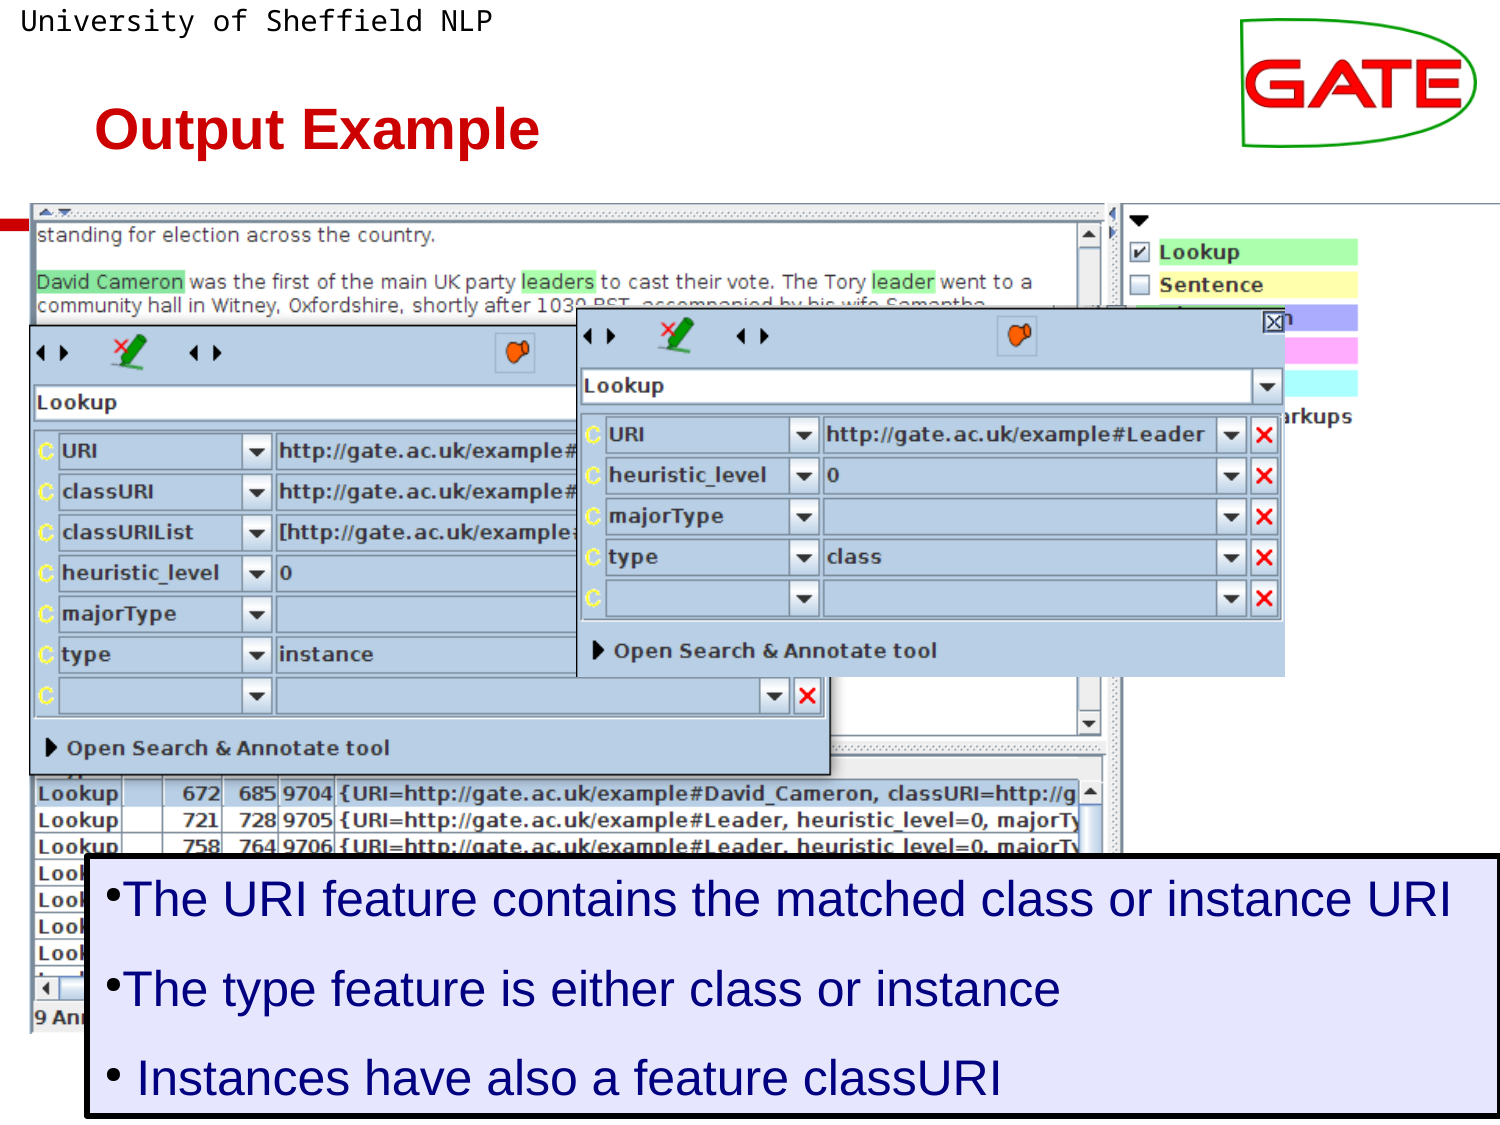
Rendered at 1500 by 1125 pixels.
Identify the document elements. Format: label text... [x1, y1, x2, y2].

text_box The URI feature contains the matched class or instance URI The type feature is either class or instance Instances have also a feature classURI [86, 856, 1500, 1117]
title Output Example [79, 54, 1149, 203]
picture [1240, 18, 1477, 148]
picture [29, 203, 1500, 1034]
